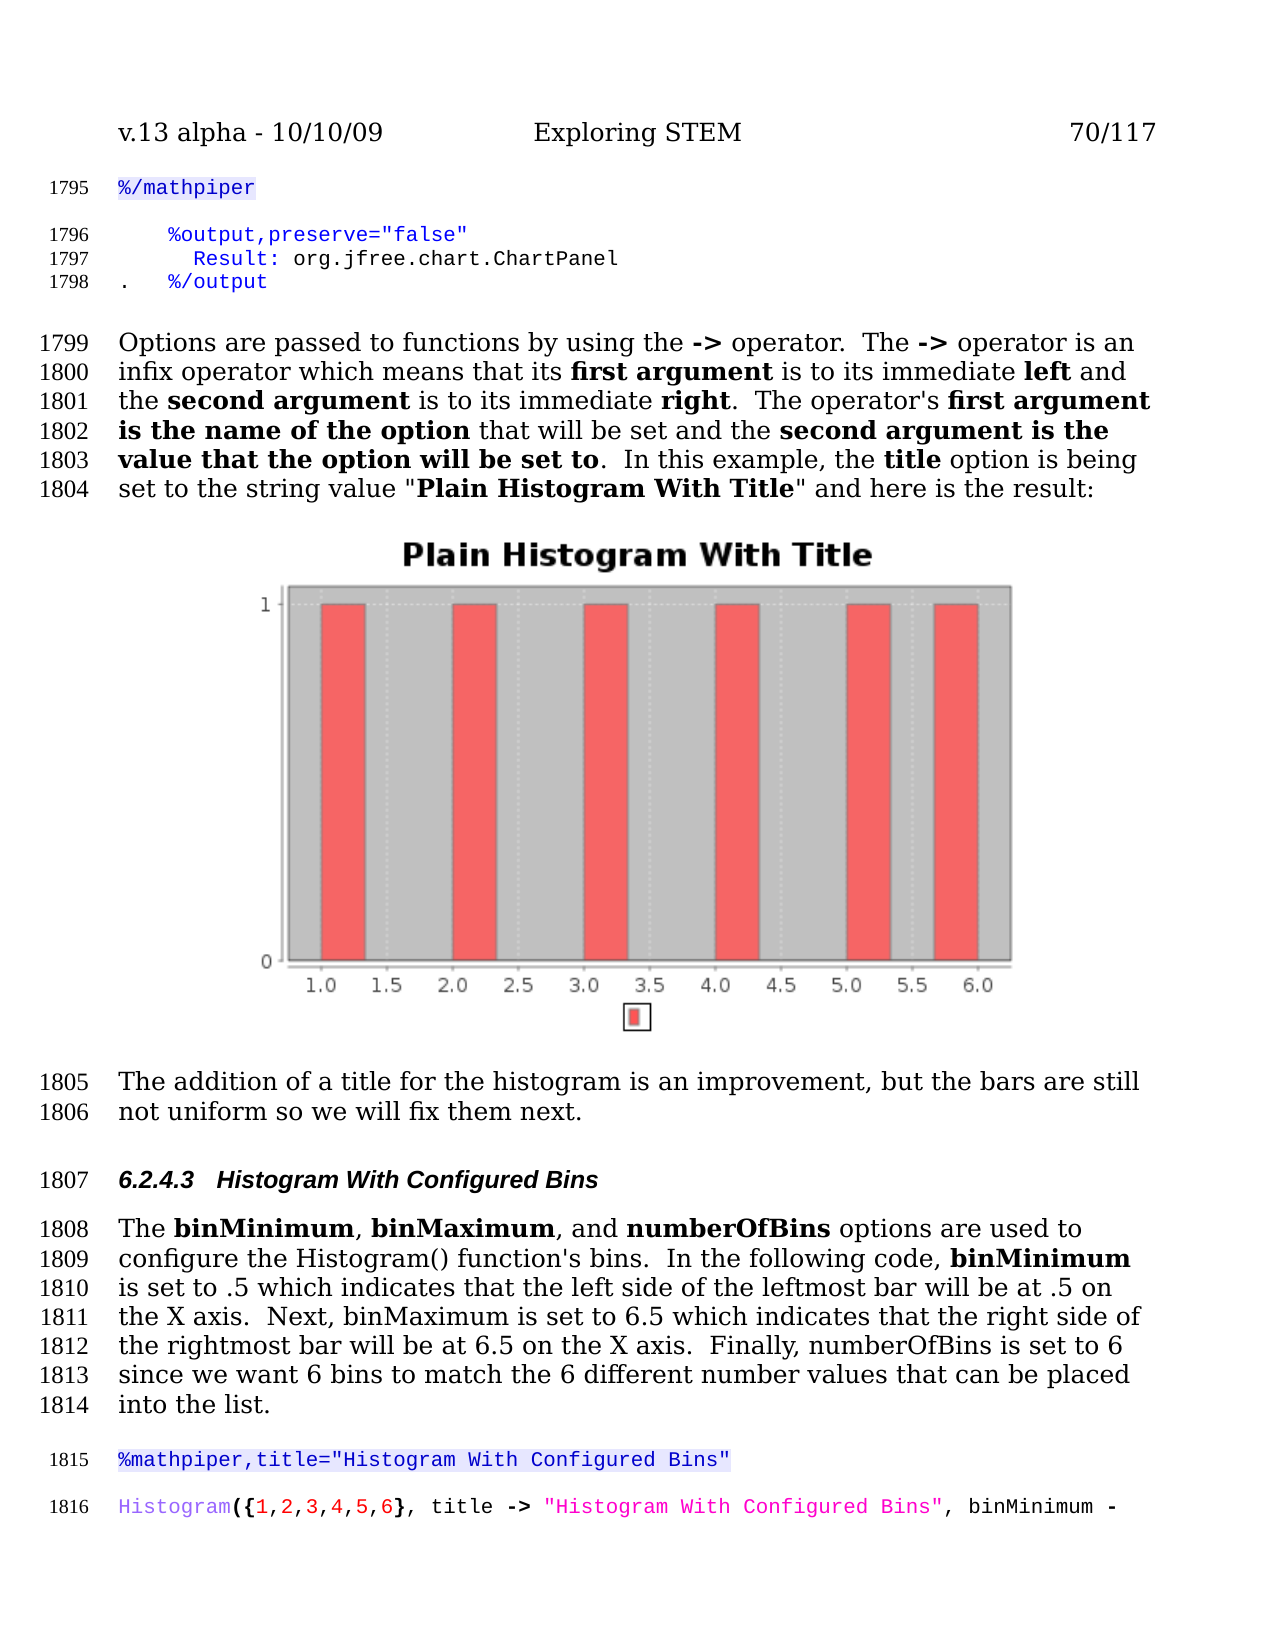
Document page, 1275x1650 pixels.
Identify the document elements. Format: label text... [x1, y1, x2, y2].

text Result: org.jfree.chart.ChartPanel [118, 248, 1157, 271]
text The binMinimum, binMaximum, and numberOfBins options are used to configure the Histogram() function's bins. In the following code, binMinimum is set to .5 which indicates that the left side of the leftmost bar will be at .5 on the X axis. Next, binMaximum is set to 6.5 which indicates that the right side of the rightmost bar will be at 6.5 on the X axis. Finally, numberOfBins is set to 6 since we want 6 bins to match the 6 different number values that can be placed into the list. [118, 1214, 1157, 1419]
text The addition of a title for the histogram is an improvement, but the bars are still not uniform so we will fix them next. [118, 1068, 1157, 1126]
text %mathpiper,title="Histogram With Configured Bins" [118, 1449, 1157, 1472]
text Options are passed to functions by using the -> operator. The -> operator is an infix operator which means that its first argument is to its immediate left and the second argument is to its immediate right. The operator's first argument is the name of the option that will be set and the second argument is the value that the option will be set to. In this example, the title option is being set to the string value "Plain Histogram With Title" and here is the result: [118, 328, 1157, 504]
text Histogram({1,2,3,4,5,6}, title -> "Histogram With Configured Bins", binMinimum [118, 1496, 1157, 1520]
subtitle Histogram With Configured Bins [118, 1165, 1157, 1193]
text %output,preserve="false" [118, 224, 1157, 248]
text . %/output [118, 271, 1157, 295]
picture [245, 535, 1030, 1033]
text %/mathpiper [118, 177, 1157, 200]
